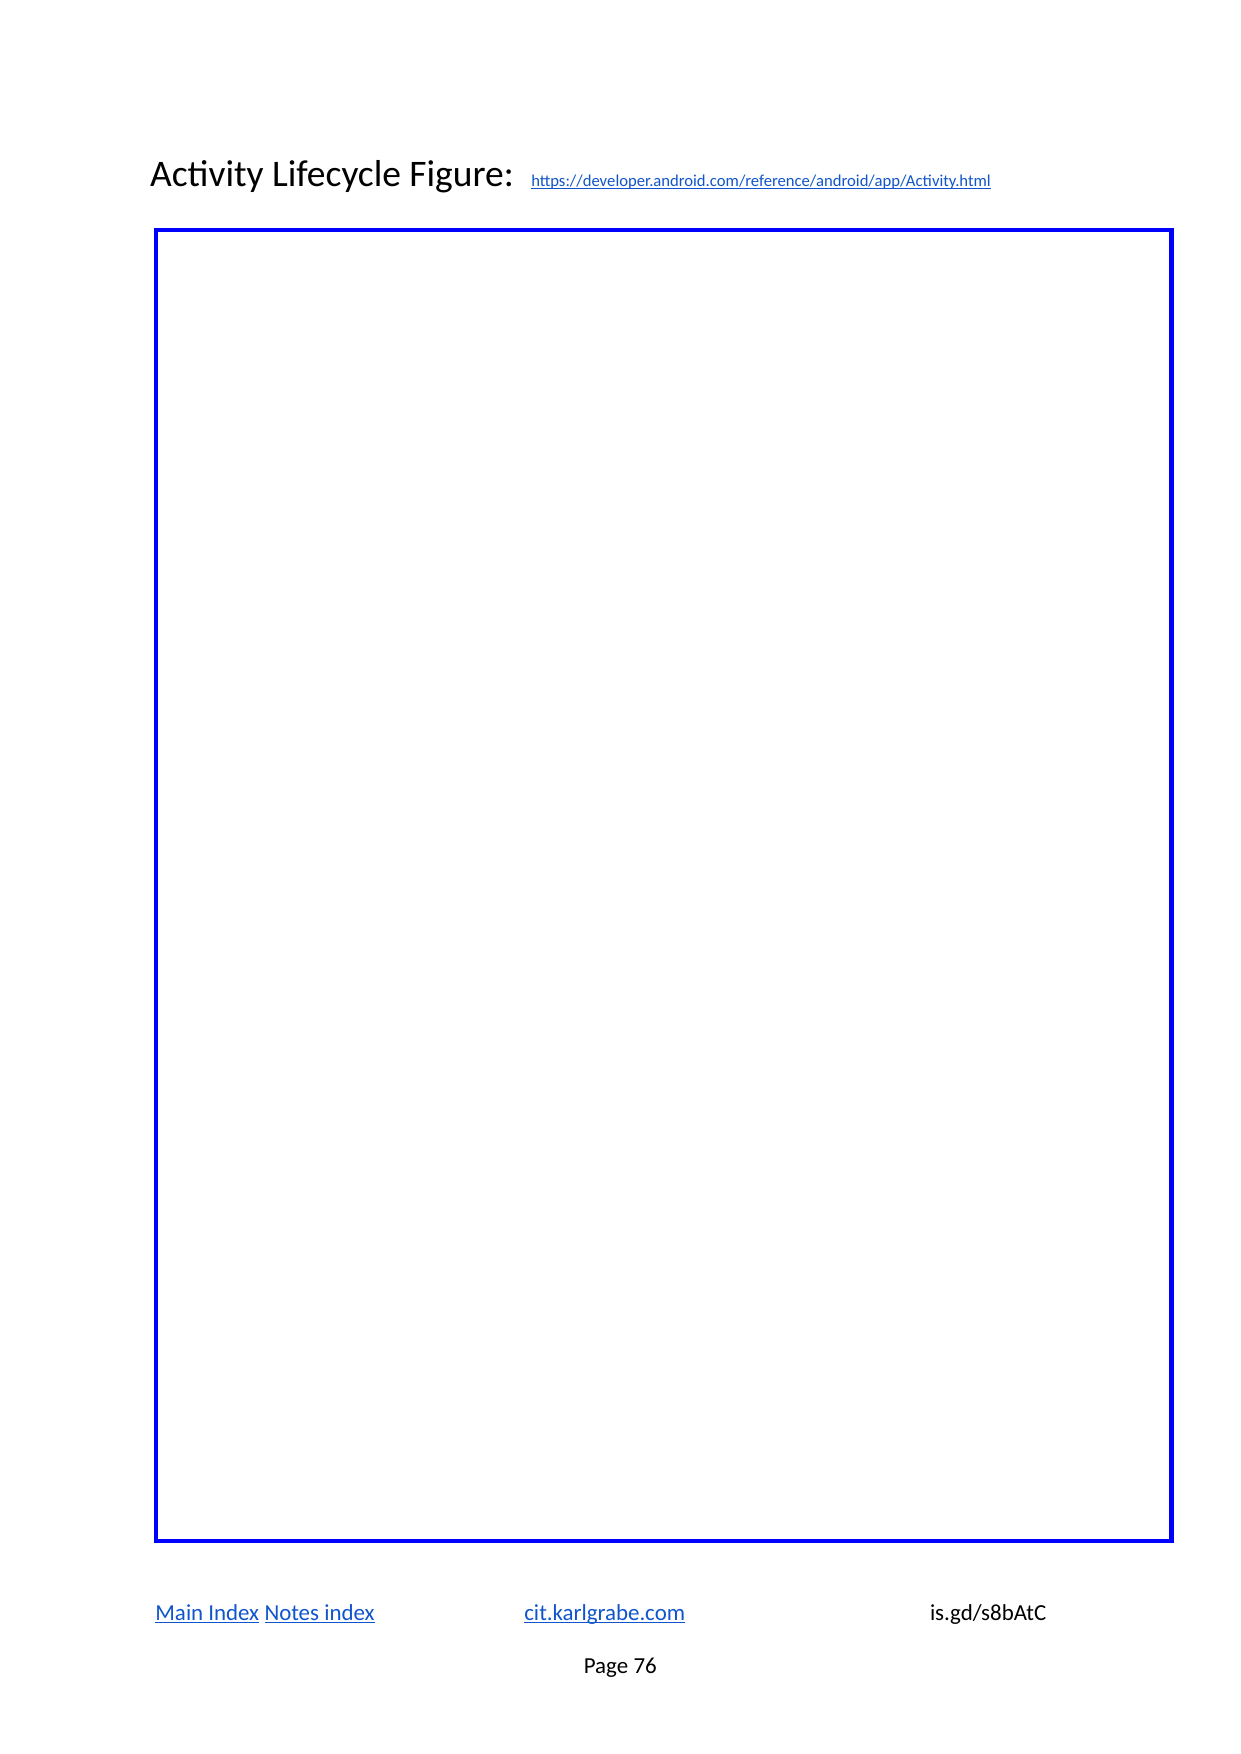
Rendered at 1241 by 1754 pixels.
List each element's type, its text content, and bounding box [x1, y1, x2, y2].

picture [158, 232, 1169, 1539]
text Activity Lifecycle Figure: https://developer.android.com/reference/android/app/Activity.html [150, 150, 1090, 196]
